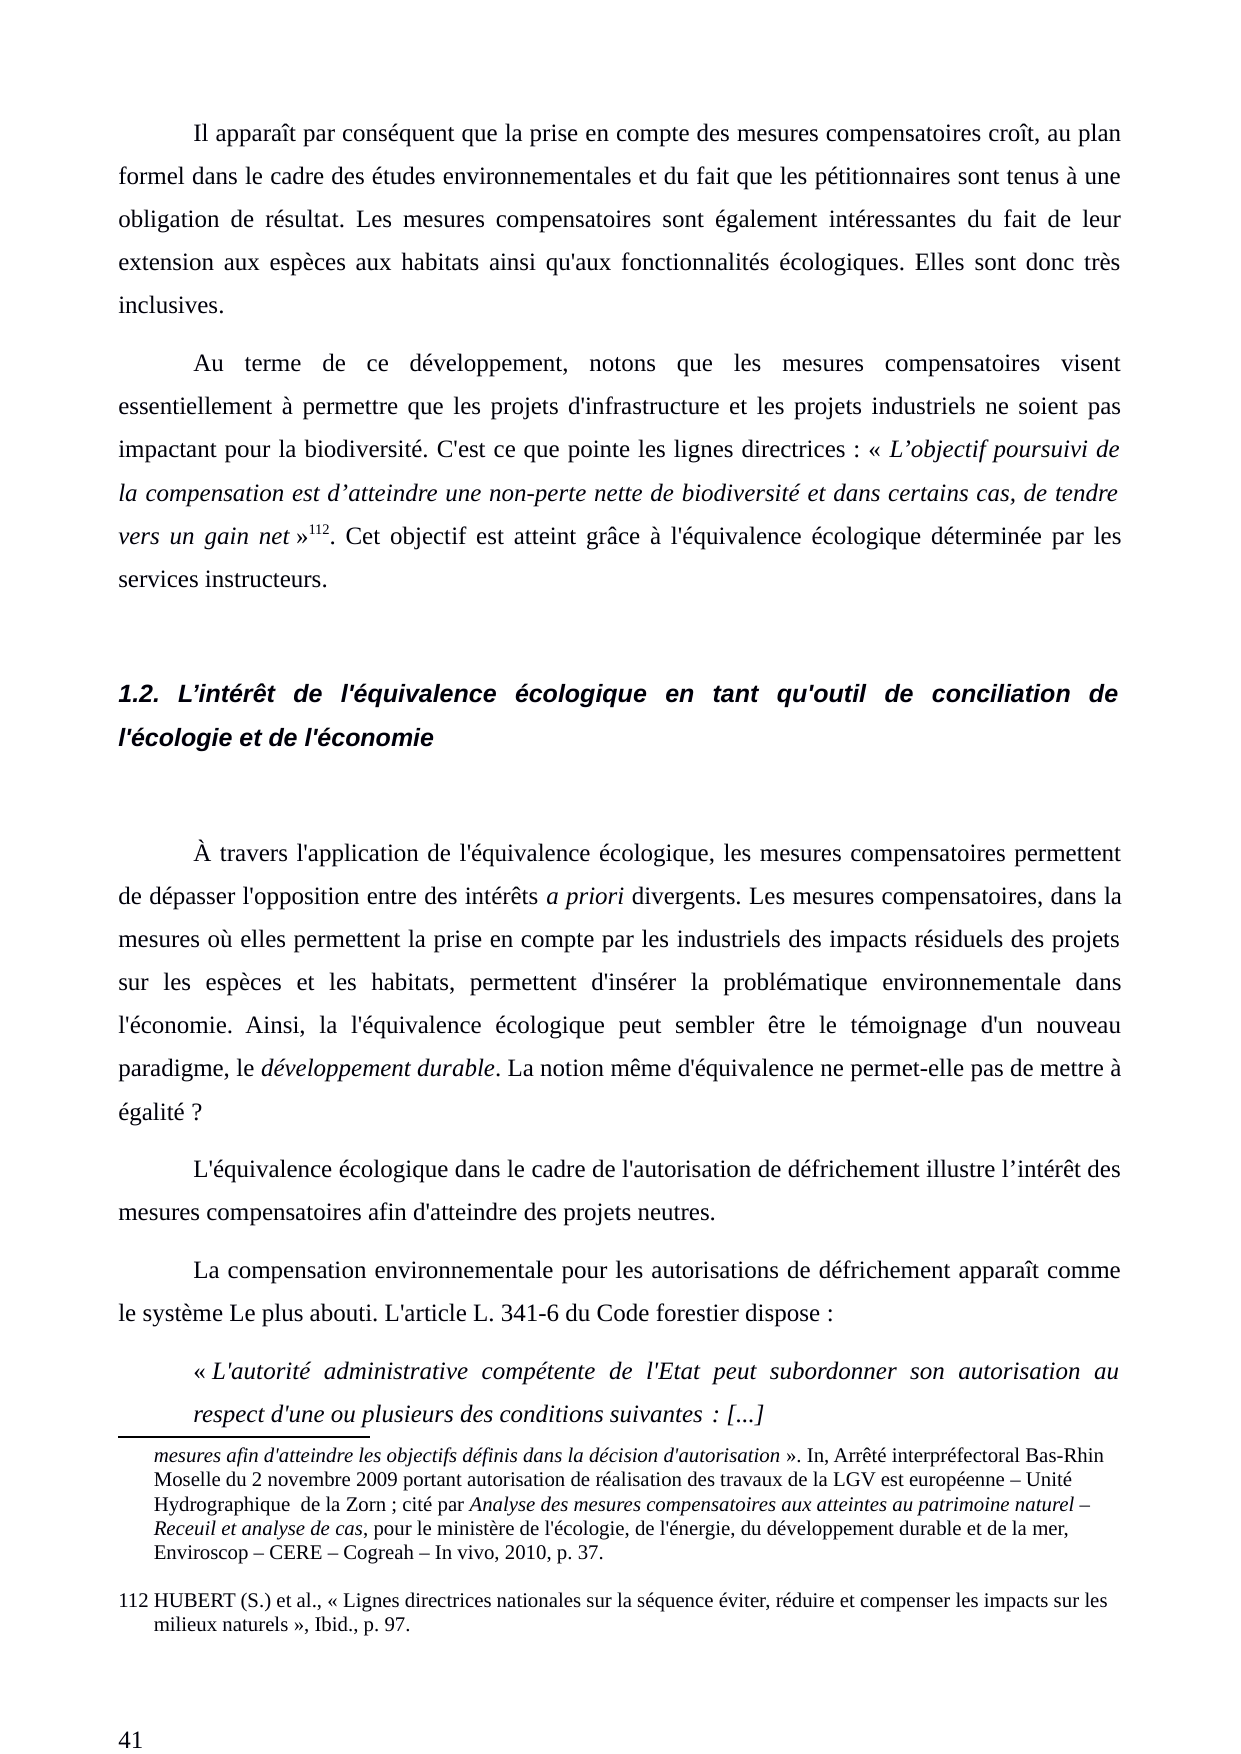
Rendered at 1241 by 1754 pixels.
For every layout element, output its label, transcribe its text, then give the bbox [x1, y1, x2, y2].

text mesures afin d'atteindre les objectifs définis dans la décision d'autorisation ». In, Arrêté interpréfectoral Bas-Rhin Moselle du 2 novembre 2009 portant autorisation de réalisation des travaux de la LGV est européenne – Unité Hydrographique de la Zorn ; cité par Analyse des mesures compensatoires aux atteintes au patrimoine naturel – Receuil et analyse de cas, pour le ministère de l'écologie, de l'énergie, du développement durable et de la mer, Enviroscop – CERE – Cogreah – In vivo, 2010, p. 37. [118, 1443, 1122, 1564]
text Au terme de ce développement, notons que les mesures compensatoires visent essentiellement à permettre que les projets d'infrastructure et les projets industriels ne soient pas impactant pour la biodiversité. C'est ce que pointe les lignes directrices : « L’objectif poursuivi de la compensation est d’atteindre une non-perte nette de biodiversité et dans certains cas, de tendre vers un gain net ». Cet objectif est atteint grâce à l'équivalence écologique déterminée par les services instructeurs. [118, 348, 1122, 593]
text À travers l'application de l'équivalence écologique, les mesures compensatoires permettent de dépasser l'opposition entre des intérêts a priori divergents. Les mesures compensatoires, dans la mesures où elles permettent la prise en compte par les industriels des impacts résiduels des projets sur les espèces et les habitats, permettent d'insérer la problématique environnementale dans l'économie. Ainsi, la l'équivalence écologique peut sembler être le témoignage d'un nouveau paradigme, le développement durable. La notion même d'équivalence ne permet-elle pas de mettre à égalité ? [118, 838, 1122, 1125]
text La compensation environnementale pour les autorisations de défrichement apparaît comme le système Le plus abouti. L'article L. 341-6 du Code forestier dispose : [118, 1255, 1122, 1327]
text Il apparaît par conséquent que la prise en compte des mesures compensatoires croît, au plan formel dans le cadre des études environnementales et du fait que les pétitionnaires sont tenus à une obligation de résultat. Les mesures compensatoires sont également intéressantes du fait de leur extension aux espèces aux habitats ainsi qu'aux fonctionnalités écologiques. Elles sont donc très inclusives. [118, 118, 1122, 319]
text HUBERT (S.) et al., « Lignes directrices nationales sur la séquence éviter, réduire et compenser les impacts sur les milieux naturels », Ibid., p. 97. [118, 1588, 1122, 1636]
text L'équivalence écologique dans le cadre de l'autorisation de défrichement illustre l’intérêt des mesures compensatoires afin d'atteindre des projets neutres. [118, 1154, 1122, 1226]
text « L'autorité administrative compétente de l'Etat peut subordonner son autorisation au respect d'une ou plusieurs des conditions suivantes : [...] [193, 1356, 1122, 1428]
text 1.2. L’intérêt de l'équivalence écologique en tant qu'outil de conciliation de l'écologie et de l'économie [118, 679, 1122, 751]
